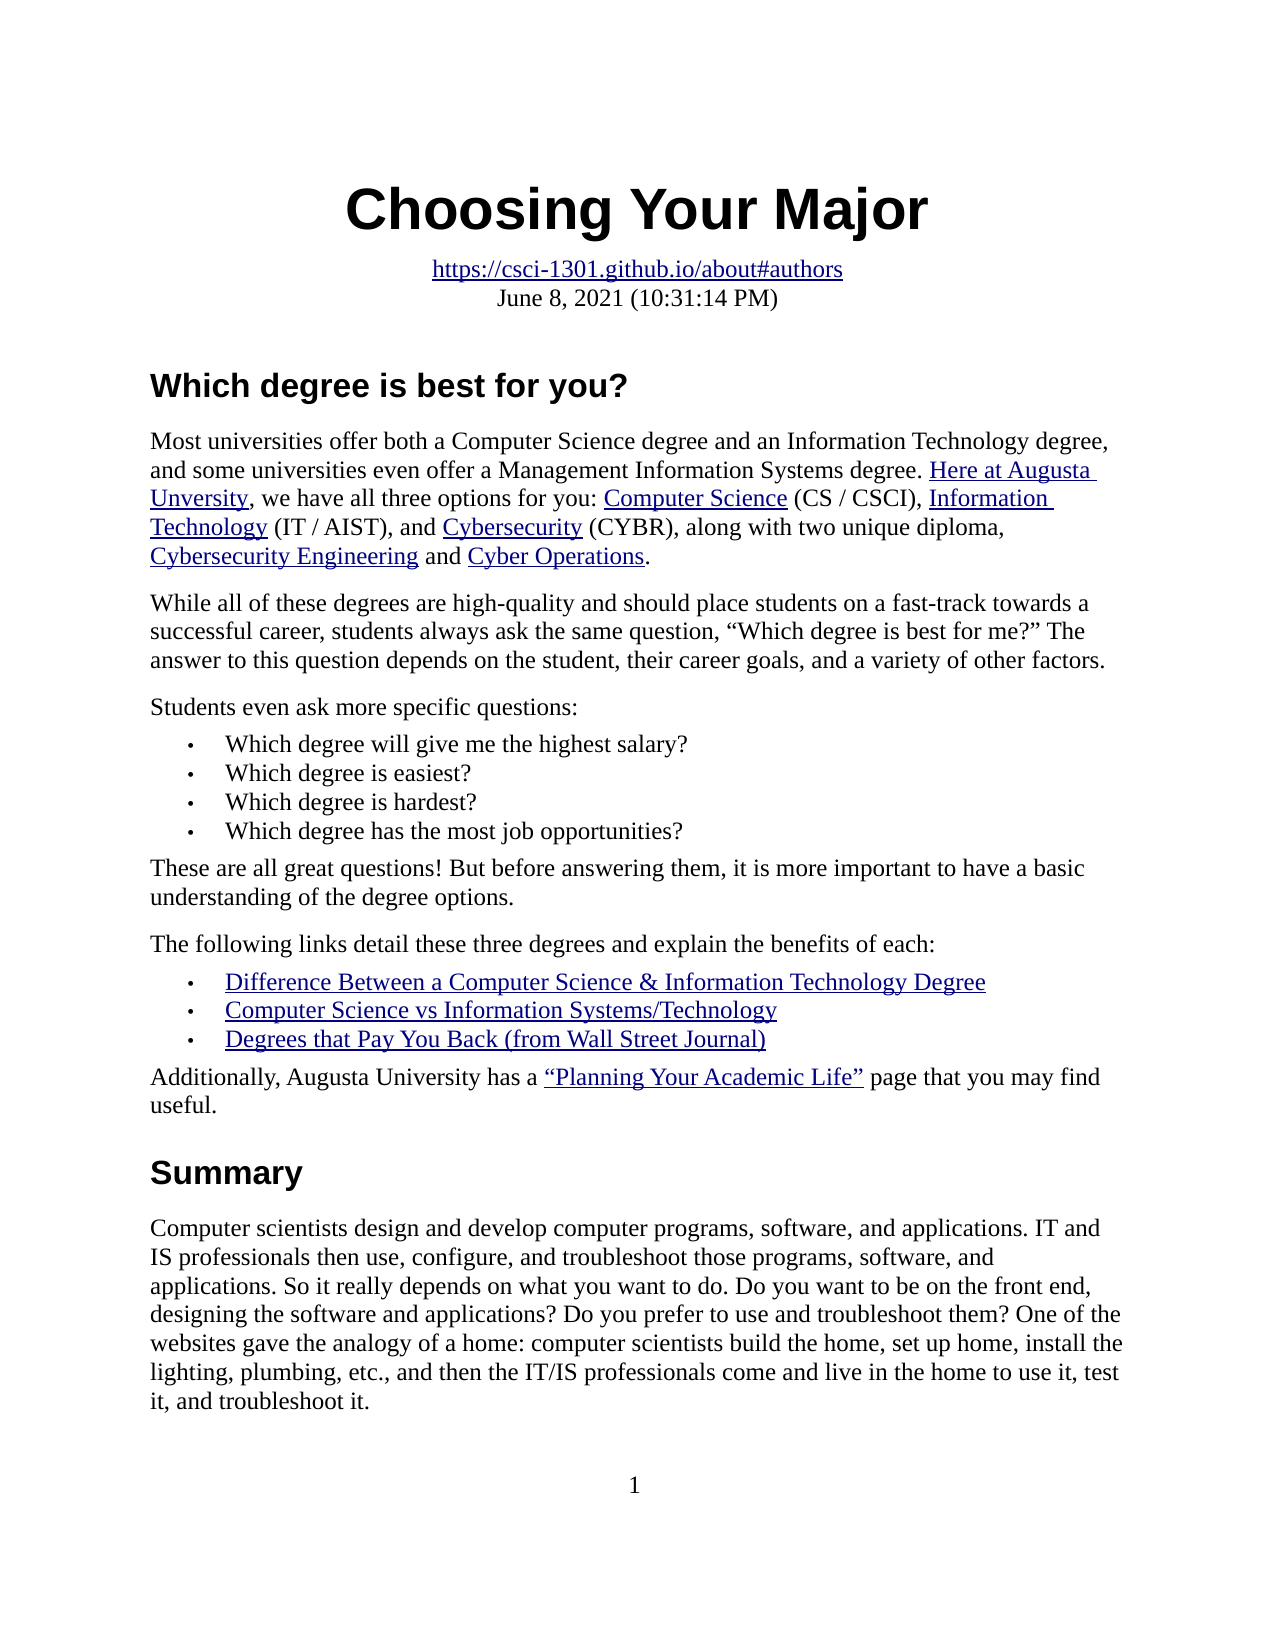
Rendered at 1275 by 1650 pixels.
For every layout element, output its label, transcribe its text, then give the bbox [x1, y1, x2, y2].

title Choosing Your Major [150, 175, 1125, 242]
text The following links detail these three degrees and explain the benefits of each: [150, 929, 1125, 958]
list Degrees that Pay You Back (from Wall Street Journal) [187, 1024, 1125, 1053]
text Students even ask more specific questions: [150, 692, 1125, 721]
subtitle Which degree is best for you? [150, 366, 1125, 404]
text Most universities offer both a Computer Science degree and an Information Technology degree, and some universities even offer a Management Information Systems degree. Here at Augusta Unversity, we have all three options for you: Computer Science (CS / CSCI), Information Technology (IT / AIST), and Cybersecurity (CYBR), along with two unique diploma, Cybersecurity Engineering and Cyber Operations. [150, 426, 1125, 570]
text While all of these degrees are high-quality and should place students on a fast-track towards a successful career, students always ask the same question, “Which degree is best for me?” The answer to this question depends on the student, their career goals, and a variety of other factors. [150, 588, 1125, 674]
text Additionally, Augusta University has a “Planning Your Academic Life” page that you may find useful. [150, 1062, 1125, 1119]
text https://csci-1301.github.io/about#authors [150, 254, 1125, 283]
list Which degree is hardest? [187, 787, 1125, 816]
list Difference Between a Computer Science & Information Technology Degree [187, 967, 1125, 995]
subtitle Summary [150, 1153, 1125, 1192]
text June 8, 2021 (10:31:14 PM) [150, 283, 1125, 312]
text These are all great questions! But before answering them, it is more important to have a basic understanding of the degree options. [150, 853, 1125, 911]
list Which degree is easiest? [187, 758, 1125, 787]
list Which degree has the most job opportunities? [187, 816, 1125, 844]
list Computer Science vs Information Systems/Technology [187, 995, 1125, 1024]
text Computer scientists design and develop computer programs, software, and applications. IT and IS professionals then use, configure, and troubleshoot those programs, software, and applications. So it really depends on what you want to do. Do you want to be on the front end, designing the software and applications? Do you prefer to use and troubleshoot them? One of the websites gave the analogy of a home: computer scientists build the home, set up home, install the lighting, plumbing, etc., and then the IT/IS professionals come and live in the home to use it, test it, and troubleshoot it. [150, 1213, 1125, 1414]
list Which degree will give me the highest salary? [187, 729, 1125, 758]
